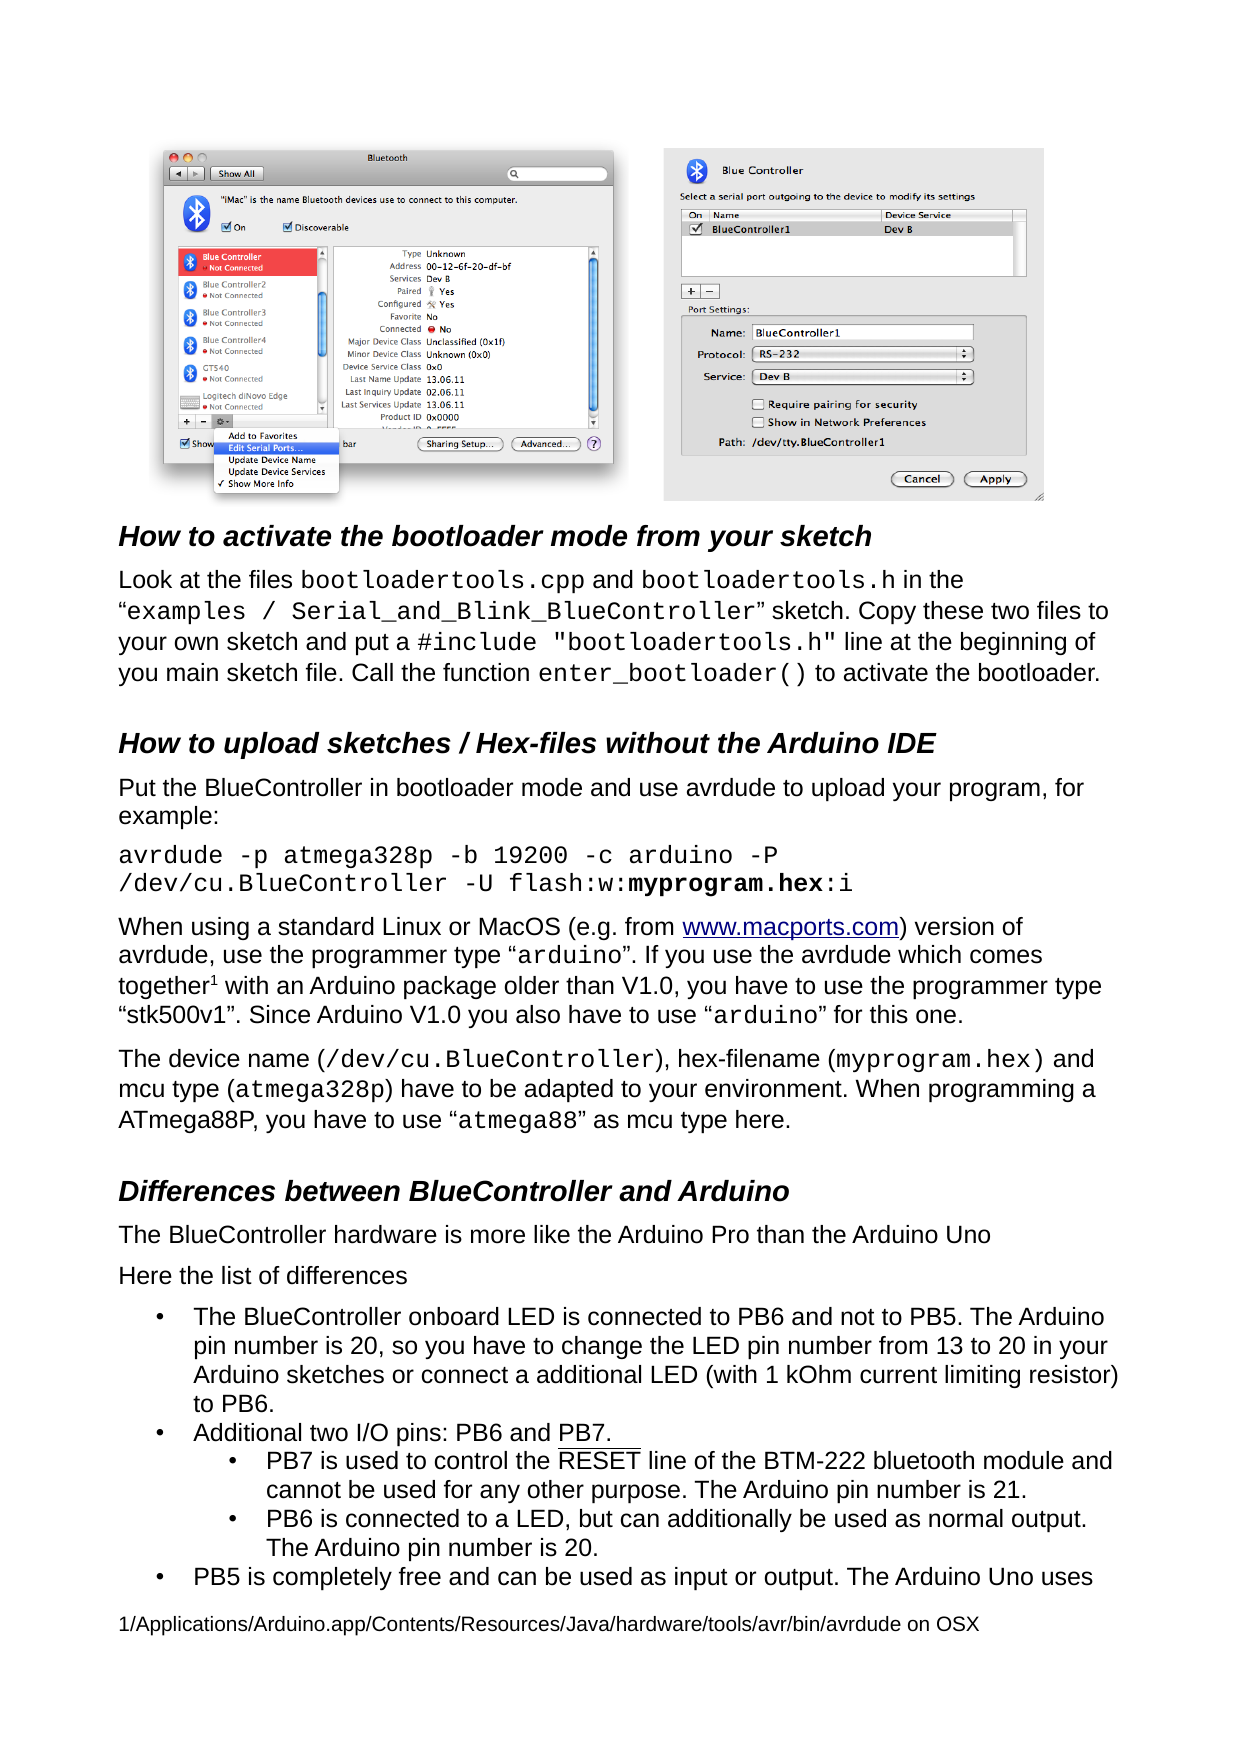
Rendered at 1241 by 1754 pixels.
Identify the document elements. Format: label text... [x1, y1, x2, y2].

list PB6 is connected to a LED, but can additionally be used as normal output. The Arduino pin number is 20. [228, 1504, 1122, 1562]
text avrdude -p atmega328p -b 19200 -c arduino -P /dev/cu.BlueController -U flash:w:myprogram.hex:i [118, 842, 1122, 899]
picture [663, 148, 1044, 501]
text Here the list of differences [118, 1261, 1122, 1290]
text The device name (/dev/cu.BlueController), hex-filename (myprogram.hex) and mcu type (atmega328p) have to be adapted to your environment. When programming a ATmega88P, you have to use “atmega88” as mcu type here. [118, 1043, 1122, 1136]
text The BlueController hardware is more like the Arduino Pro than the Arduino Uno [118, 1220, 1122, 1249]
list The BlueController onboard LED is connected to PB6 and not to PB5. The Arduino pin number is 20, so you have to change the LED pin number from 13 to 20 in your Arduino sketches or connect a additional LED (with 1 kOhm current limiting resistor) to PB6. [156, 1302, 1122, 1417]
text When using a standard Linux or MacOS (e.g. from www.macports.com) version of avrdude, use the programmer type “arduino”. If you use the avrdude which comes together with an Arduino package older than V1.0, you have to use the programmer type “stk500v1”. Since Arduino V1.0 you also have to use “arduino” for this one. [118, 912, 1122, 1031]
list PB7 is used to control the RESET line of the BTM-222 bluetooth module and cannot be used for any other purpose. The Arduino pin number is 21. [228, 1446, 1122, 1504]
subtitle Differences between BlueController and Arduino [118, 1174, 1122, 1207]
subtitle How to upload sketches / Hex-files without the Arduino IDE [118, 726, 1122, 760]
picture [148, 137, 629, 507]
list PB5 is completely free and can be used as input or output. The Arduino Uno uses [156, 1562, 1122, 1590]
subtitle How to activate the bootloader mode from your sketch [118, 519, 1122, 553]
text /Applications/Arduino.app/Contents/Resources/Java/hardware/tools/avr/bin/avrdude on OSX [118, 1612, 1122, 1636]
text Put the BlueController in bootloader mode and use avrdude to upload your program, for example: [118, 772, 1122, 830]
text Look at the files bootloadertools.cpp and bootloadertools.h in the “examples / Serial_and_Blink_BlueController” sketch. Copy these two files to your own sketch and put a #include "bootloadertools.h" line at the beginning of you main sketch file. Call the function enter_bootloader() to activate the bootloader. [118, 565, 1122, 689]
list Additional two I/O pins: PB6 and PB7. [156, 1417, 1122, 1446]
